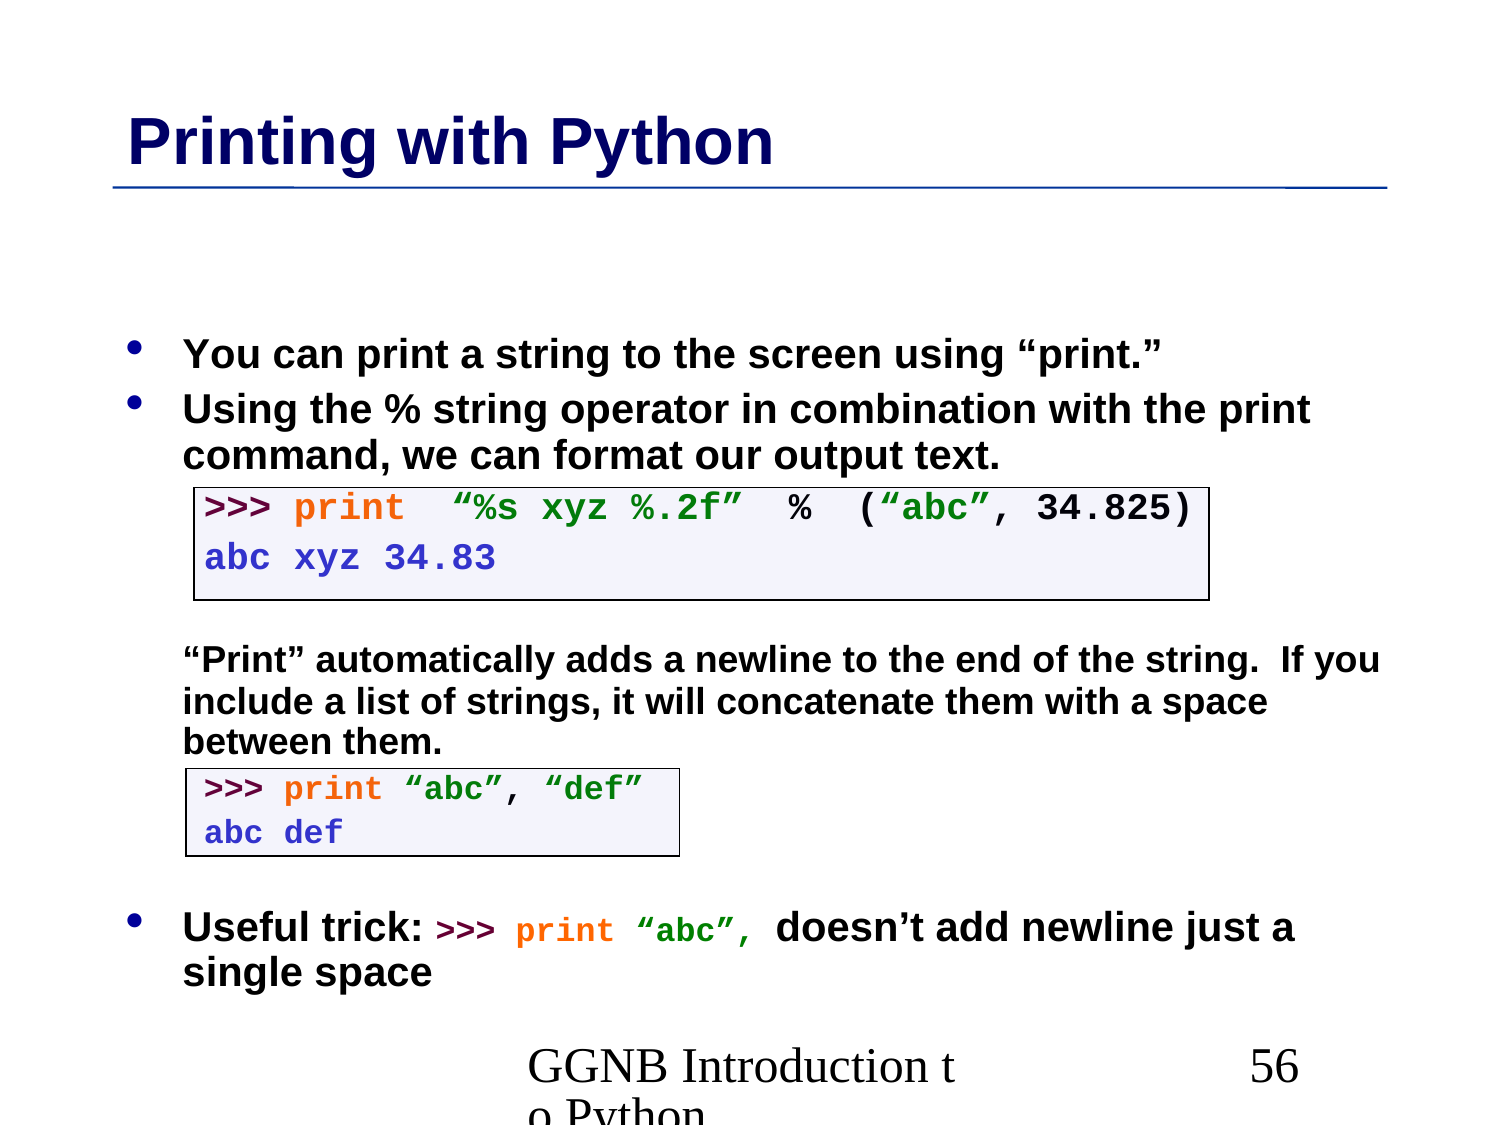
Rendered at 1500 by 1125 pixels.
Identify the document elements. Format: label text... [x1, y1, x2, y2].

text_box [185, 768, 680, 856]
title Printing with Python [112, 89, 1388, 185]
list You can print a string to the screen using “print.” Using the % string operator in combination with the print command, we can format our output text. >>> print “%s xyz %.2f” % (“abc”, 34.825) abc xyz 34.83 “Print” automatically adds a newline to the end of the string. If you include a list of strings, it will concatenate them with a space between them. >>> print “abc”, “def” abc def Useful trick: >>> print “abc”, doesn’t add newline just a single space [112, 324, 1401, 1013]
text_box [194, 487, 1210, 600]
